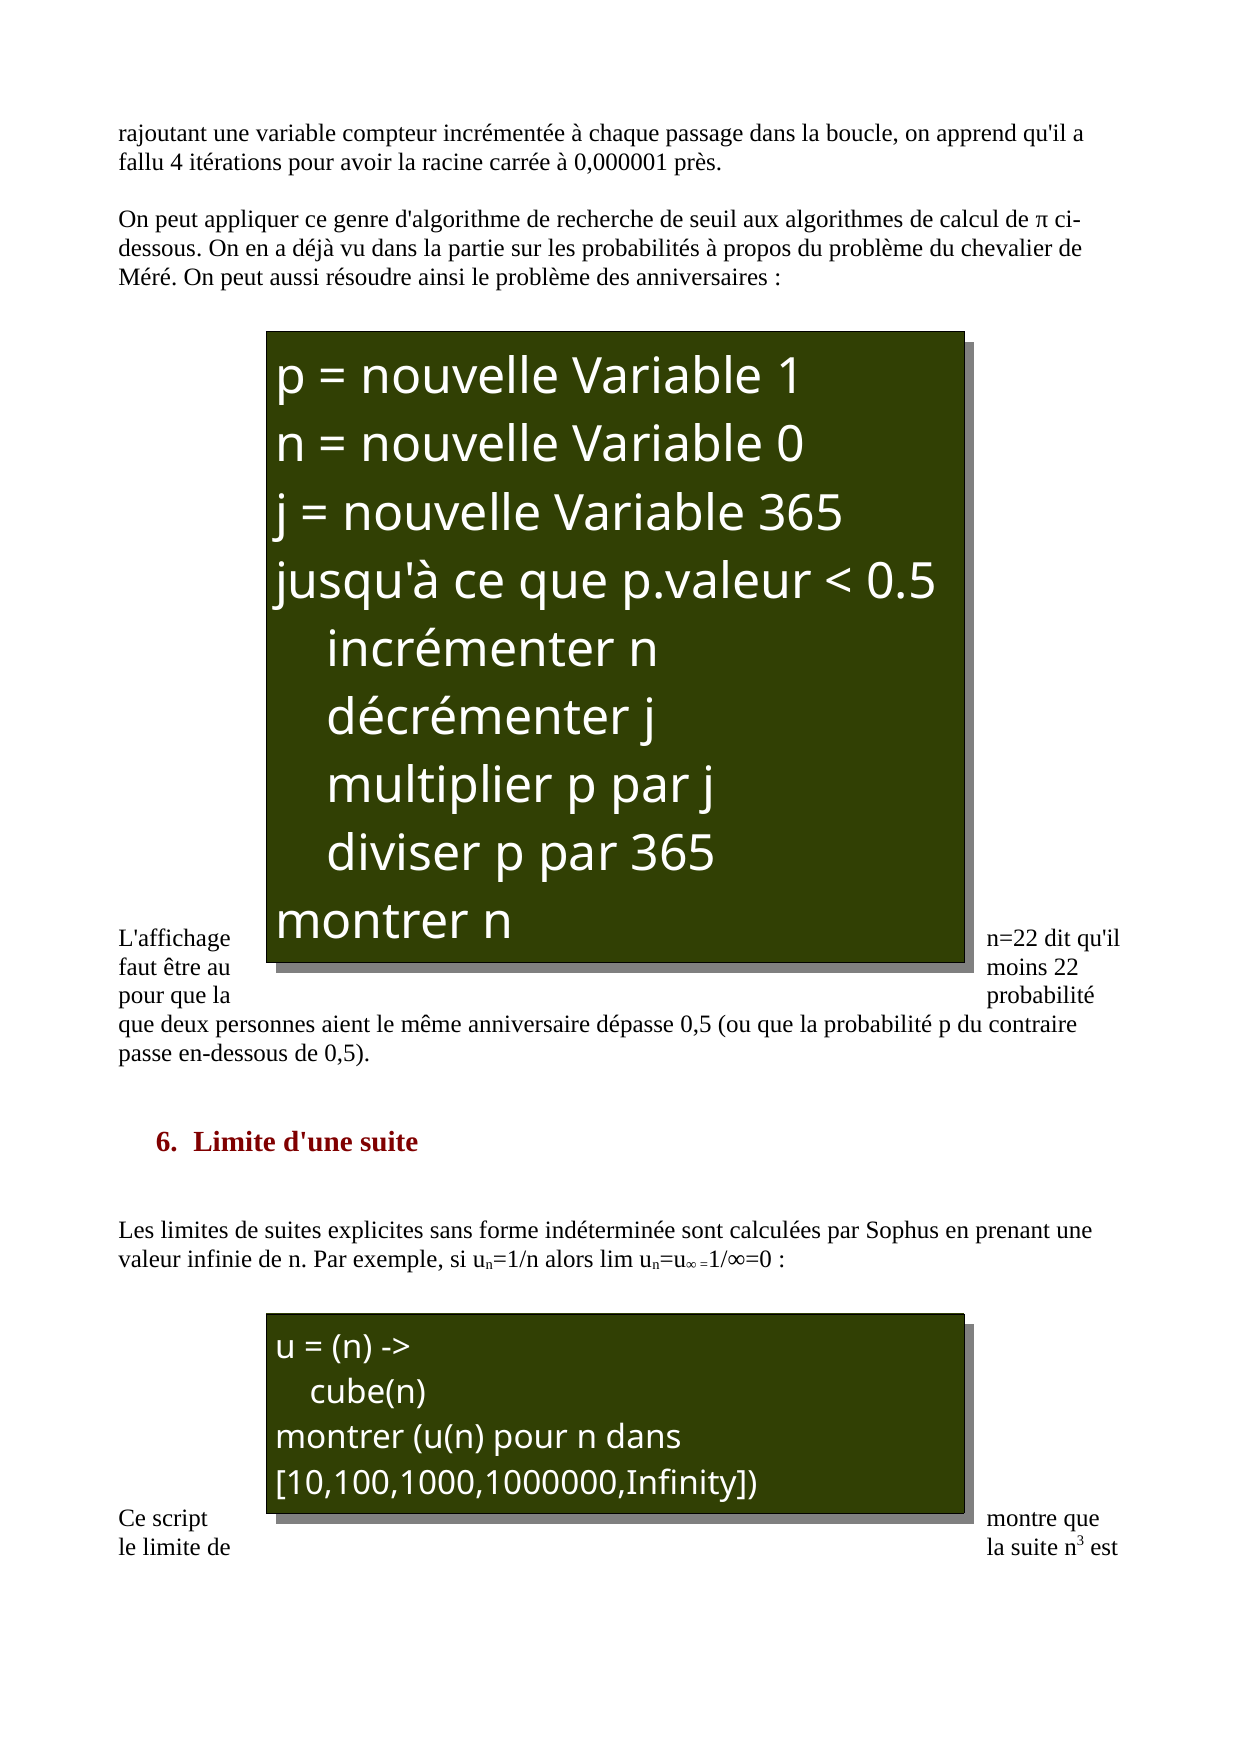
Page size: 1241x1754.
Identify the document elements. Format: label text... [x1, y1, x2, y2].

text multiplier p par j [275, 749, 955, 817]
text rajoutant une variable compteur incrémentée à chaque passage dans la boucle, on apprend qu'il a fallu 4 itérations pour avoir la racine carrée à 0,000001 près. [118, 118, 1122, 176]
text Ce script montre que le limite de la suite n3 est [118, 1503, 1122, 1560]
text diviser p par 365 [275, 817, 955, 885]
list Limite d'une suite [156, 1124, 1122, 1158]
text u = (n) -> [275, 1322, 955, 1368]
text montrer n [275, 885, 955, 953]
text L'affichage n=22 dit qu'il faut être au moins 22 pour que la probabilité que deux personnes aient le même anniversaire dépasse 0,5 (ou que la probabilité p du contraire passe en-dessous de 0,5). [118, 923, 1122, 1067]
text jusqu'à ce que p.valeur < 0.5 [275, 544, 955, 613]
text cube(n) [275, 1368, 955, 1413]
text montrer (u(n) pour n dans [10,100,1000,1000000,Infinity]) [275, 1413, 955, 1504]
text Les limites de suites explicites sans forme indéterminée sont calculées par Sophus en prenant une valeur infinie de n. Par exemple, si un=1/n alors lim un=u∞ =1/∞=0 : [118, 1215, 1122, 1273]
text n = nouvelle Variable 0 [275, 408, 955, 476]
text décrémenter j [275, 681, 955, 749]
text j = nouvelle Variable 365 [275, 476, 955, 544]
text incrémenter n [275, 613, 955, 681]
text p = nouvelle Variable 1 [275, 340, 955, 408]
text On peut appliquer ce genre d'algorithme de recherche de seuil aux algorithmes de calcul de π ci-dessous. On en a déjà vu dans la partie sur les probabilités à propos du problème du chevalier de Méré. On peut aussi résoudre ainsi le problème des anniversaires : [118, 204, 1122, 291]
